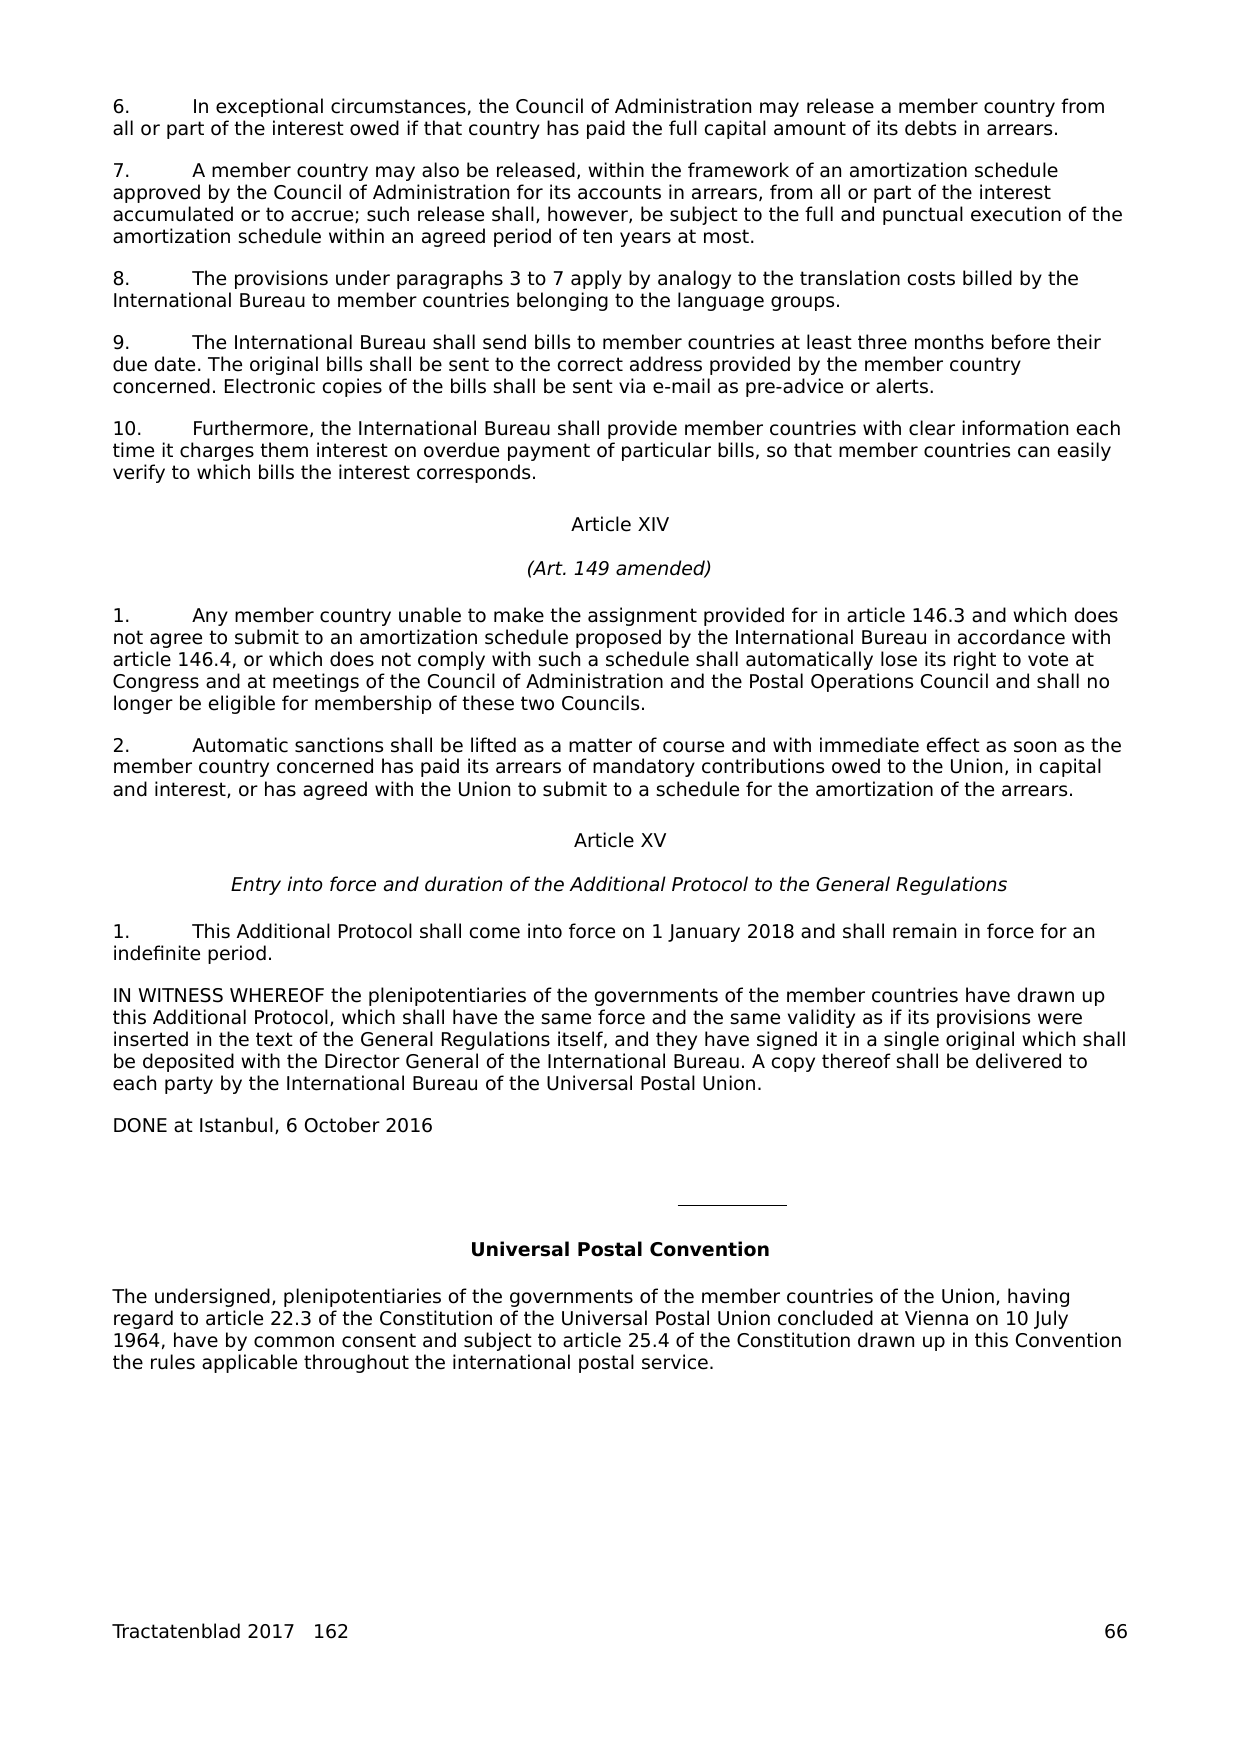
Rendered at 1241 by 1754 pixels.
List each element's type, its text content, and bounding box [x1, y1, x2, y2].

text 1. This Additional Protocol shall come into force on 1 January 2018 and shall remain in force for an indefinite period. [112, 921, 1128, 965]
text IN WITNESS WHEREOF the plenipotentiaries of the governments of the member countries have drawn up this Additional Protocol, which shall have the same force and the same validity as if its provisions were inserted in the text of the General Regulations itself, and they have signed it in a single original which shall be deposited with the Director General of the International Bureau. A copy thereof shall be delivered to each party by the International Bureau of the Universal Postal Union. [112, 985, 1128, 1095]
text 7. A member country may also be released, within the framework of an amortization schedule approved by the Council of Administration for its accounts in arrears, from all or part of the interest accumulated or to accrue; such release shall, however, be subject to the full and punctual execution of the amortization schedule within an agreed period of ten years at most. [112, 160, 1128, 248]
text 2. Automatic sanctions shall be lifted as a matter of course and with immediate effect as soon as the member country concerned has paid its arrears of mandatory contributions owed to the Union, in capital and interest, or has agreed with the Union to submit to a schedule for the amortization of the arrears. [112, 734, 1128, 800]
subtitle Universal Postal Convention [112, 1239, 1128, 1261]
text 8. The provisions under paragraphs 3 to 7 apply by analogy to the translation costs billed by the International Bureau to member countries belonging to the language groups. [112, 268, 1128, 312]
text 10. Furthermore, the International Bureau shall provide member countries with clear information each time it charges them interest on overdue payment of particular bills, so that member countries can easily verify to which bills the interest corresponds. [112, 418, 1128, 484]
text 6. In exceptional circumstances, the Council of Administration may release a member country from all or part of the interest owed if that country has paid the full capital amount of its debts in arrears. [112, 96, 1128, 140]
text 1. Any member country unable to make the assignment provided for in article 146.3 and which does not agree to submit to an amortization schedule proposed by the International Bureau in accordance with article 146.4, or which does not comply with such a schedule shall automatically lose its right to vote at Congress and at meetings of the Council of Administration and the Postal Operations Council and shall no longer be eligible for membership of these two Councils. [112, 604, 1128, 714]
text DONE at Istanbul, 6 October 2016 [112, 1115, 1128, 1137]
text 9. The International Bureau shall send bills to member countries at least three months before their due date. The original bills shall be sent to the correct address provided by the member country concerned. Electronic copies of the bills shall be sent via e-mail as pre-advice or alerts. [112, 332, 1128, 398]
subtitle Article XIV (Art. 149 amended) [112, 514, 1128, 579]
text The undersigned, plenipotentiaries of the governments of the member countries of the Union, having regard to article 22.3 of the Constitution of the Universal Postal Union concluded at Vienna on 10 July 1964, have by common consent and subject to article 25.4 of the Constitution drawn up in this Convention the rules applicable throughout the international postal service. [112, 1286, 1128, 1374]
subtitle Article XV Entry into force and duration of the Additional Protocol to the General Regulations [112, 830, 1128, 896]
